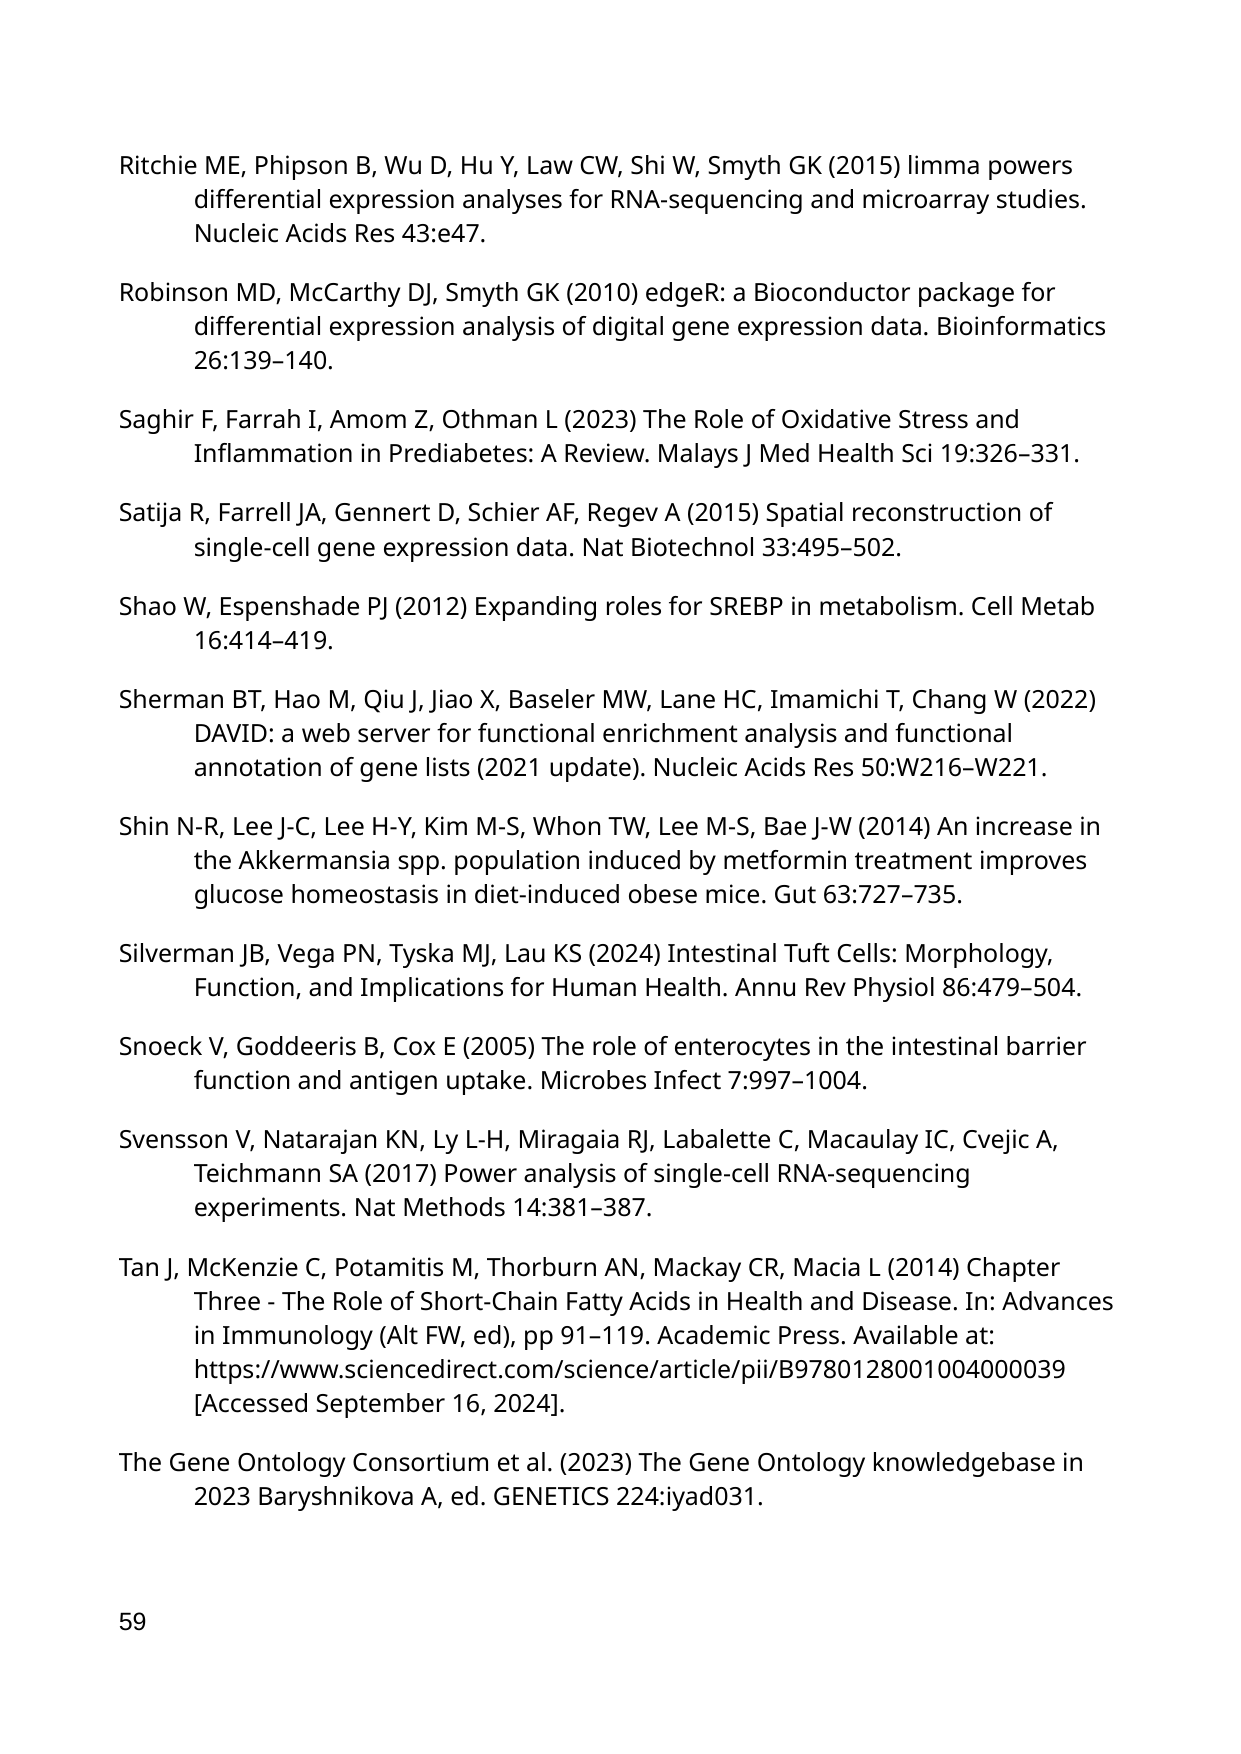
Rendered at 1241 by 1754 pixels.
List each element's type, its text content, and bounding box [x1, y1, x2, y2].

text Ritchie ME, Phipson B, Wu D, Hu Y, Law CW, Shi W, Smyth GK (2015) limma powers differential expression analyses for RNA-sequencing and microarray studies. Nucleic Acids Res 43:e47. [118, 148, 1122, 250]
text Sherman BT, Hao M, Qiu J, Jiao X, Baseler MW, Lane HC, Imamichi T, Chang W (2022) DAVID: a web server for functional enrichment analysis and functional annotation of gene lists (2021 update). Nucleic Acids Res 50:W216–W221. [118, 681, 1122, 783]
text Svensson V, Natarajan KN, Ly L-H, Miragaia RJ, Labalette C, Macaulay IC, Cvejic A, Teichmann SA (2017) Power analysis of single-cell RNA-sequencing experiments. Nat Methods 14:381–387. [118, 1122, 1122, 1224]
text Shao W, Espenshade PJ (2012) Expanding roles for SREBP in metabolism. Cell Metab 16:414–419. [118, 588, 1122, 656]
text Silverman JB, Vega PN, Tyska MJ, Lau KS (2024) Intestinal Tuft Cells: Morphology, Function, and Implications for Human Health. Annu Rev Physiol 86:479–504. [118, 936, 1122, 1004]
text Tan J, McKenzie C, Potamitis M, Thorburn AN, Mackay CR, Macia L (2014) Chapter Three - The Role of Short-Chain Fatty Acids in Health and Disease. In: Advances in Immunology (Alt FW, ed), pp 91–119. Academic Press. Available at: https://www.sciencedirect.com/science/article/pii/B9780128001004000039 [Accessed September 16, 2024]. [118, 1249, 1122, 1419]
text Robinson MD, McCarthy DJ, Smyth GK (2010) edgeR: a Bioconductor package for differential expression analysis of digital gene expression data. Bioinformatics 26:139–140. [118, 275, 1122, 377]
text Snoeck V, Goddeeris B, Cox E (2005) The role of enterocytes in the intestinal barrier function and antigen uptake. Microbes Infect 7:997–1004. [118, 1029, 1122, 1097]
text Satija R, Farrell JA, Gennert D, Schier AF, Regev A (2015) Spatial reconstruction of single-cell gene expression data. Nat Biotechnol 33:495–502. [118, 495, 1122, 563]
text Shin N-R, Lee J-C, Lee H-Y, Kim M-S, Whon TW, Lee M-S, Bae J-W (2014) An increase in the Akkermansia spp. population induced by metformin treatment improves glucose homeostasis in diet-induced obese mice. Gut 63:727–735. [118, 808, 1122, 911]
text The Gene Ontology Consortium et al. (2023) The Gene Ontology knowledgebase in 2023 Baryshnikova A, ed. GENETICS 224:iyad031. [118, 1444, 1122, 1513]
text Saghir F, Farrah I, Amom Z, Othman L (2023) The Role of Oxidative Stress and Inflammation in Prediabetes: A Review. Malays J Med Health Sci 19:326–331. [118, 402, 1122, 470]
